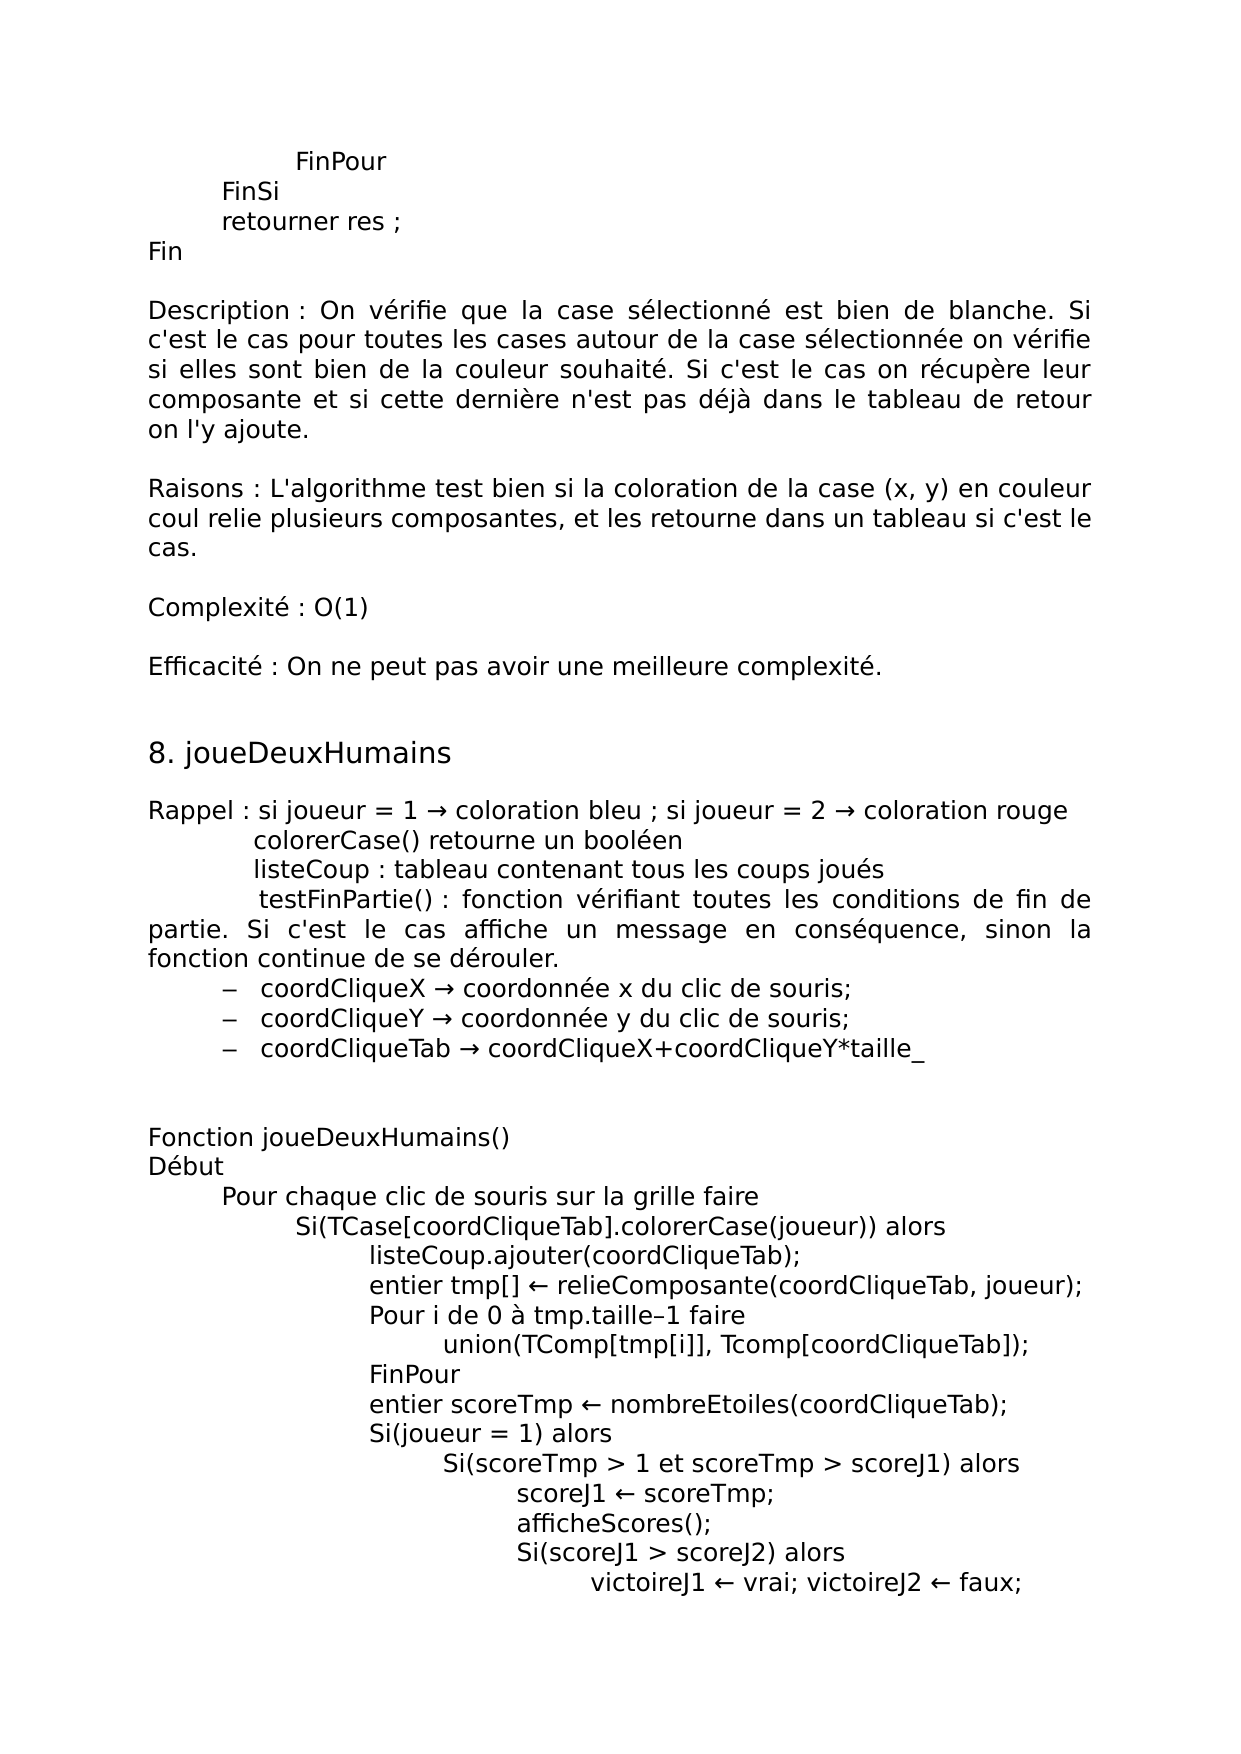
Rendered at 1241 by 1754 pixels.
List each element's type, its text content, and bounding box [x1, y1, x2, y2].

text Pour i de 0 à tmp.taille–1 faire [148, 1301, 1093, 1330]
list coordCliqueTab → coordCliqueX+coordCliqueY*taille_ [223, 1034, 1093, 1063]
text listeCoup.ajouter(coordCliqueTab); [148, 1242, 1093, 1271]
text Fonction joueDeuxHumains() [148, 1123, 1093, 1152]
text FinSi [148, 177, 1093, 206]
text Si(TCase[coordCliqueTab].colorerCase(joueur)) alors [148, 1212, 1093, 1241]
list coordCliqueY → coordonnée y du clic de souris; [223, 1004, 1093, 1033]
text Efficacité : On ne peut pas avoir une meilleure complexité. [148, 652, 1093, 681]
text FinPour [148, 1360, 1093, 1389]
subtitle 8. joueDeuxHumains [148, 737, 1093, 771]
text listeCoup : tableau contenant tous les coups joués [148, 856, 1093, 885]
text Si(scoreTmp > 1 et scoreTmp > scoreJ1) alors [148, 1449, 1093, 1478]
text union(TComp[tmp[i]], Tcomp[coordCliqueTab]); [148, 1331, 1093, 1360]
text Description : On vérifie que la case sélectionné est bien de blanche. Si c'est le cas pour toutes les cases autour de la case sélectionnée on vérifie si elles sont bien de la couleur souhaité. Si c'est le cas on récupère leur composante et si cette dernière n'est pas déjà dans le tableau de retour on l'y ajoute. [148, 296, 1093, 444]
text Pour chaque clic de souris sur la grille faire [148, 1182, 1093, 1211]
text entier tmp[] ← relieComposante(coordCliqueTab, joueur); [148, 1271, 1093, 1300]
text Si(scoreJ1 > scoreJ2) alors [148, 1538, 1093, 1568]
list coordCliqueX → coordonnée x du clic de souris; [223, 974, 1093, 1003]
text testFinPartie() : fonction vérifiant toutes les conditions de fin de partie. Si c'est le cas affiche un message en conséquence, sinon la fonction continue de se dérouler. [148, 885, 1093, 974]
text victoireJ1 ← vrai; victoireJ2 ← faux; [148, 1568, 1093, 1597]
text Si(joueur = 1) alors [148, 1420, 1093, 1449]
text scoreJ1 ← scoreTmp; [148, 1479, 1093, 1508]
text afficheScores(); [148, 1509, 1093, 1538]
text Début [148, 1152, 1093, 1182]
text FinPour [148, 148, 1093, 177]
text Raisons : L'algorithme test bien si la coloration de la case (x, y) en couleur coul relie plusieurs composantes, et les retourne dans un tableau si c'est le cas. [148, 474, 1093, 563]
text retourner res ; [148, 207, 1093, 236]
text Rappel : si joueur = 1 → coloration bleu ; si joueur = 2 → coloration rouge [148, 796, 1093, 825]
text Complexité : O(1) [148, 593, 1093, 622]
text colorerCase() retourne un booléen [148, 826, 1093, 855]
text entier scoreTmp ← nombreEtoiles(coordCliqueTab); [148, 1390, 1093, 1419]
text Fin [148, 237, 1093, 266]
